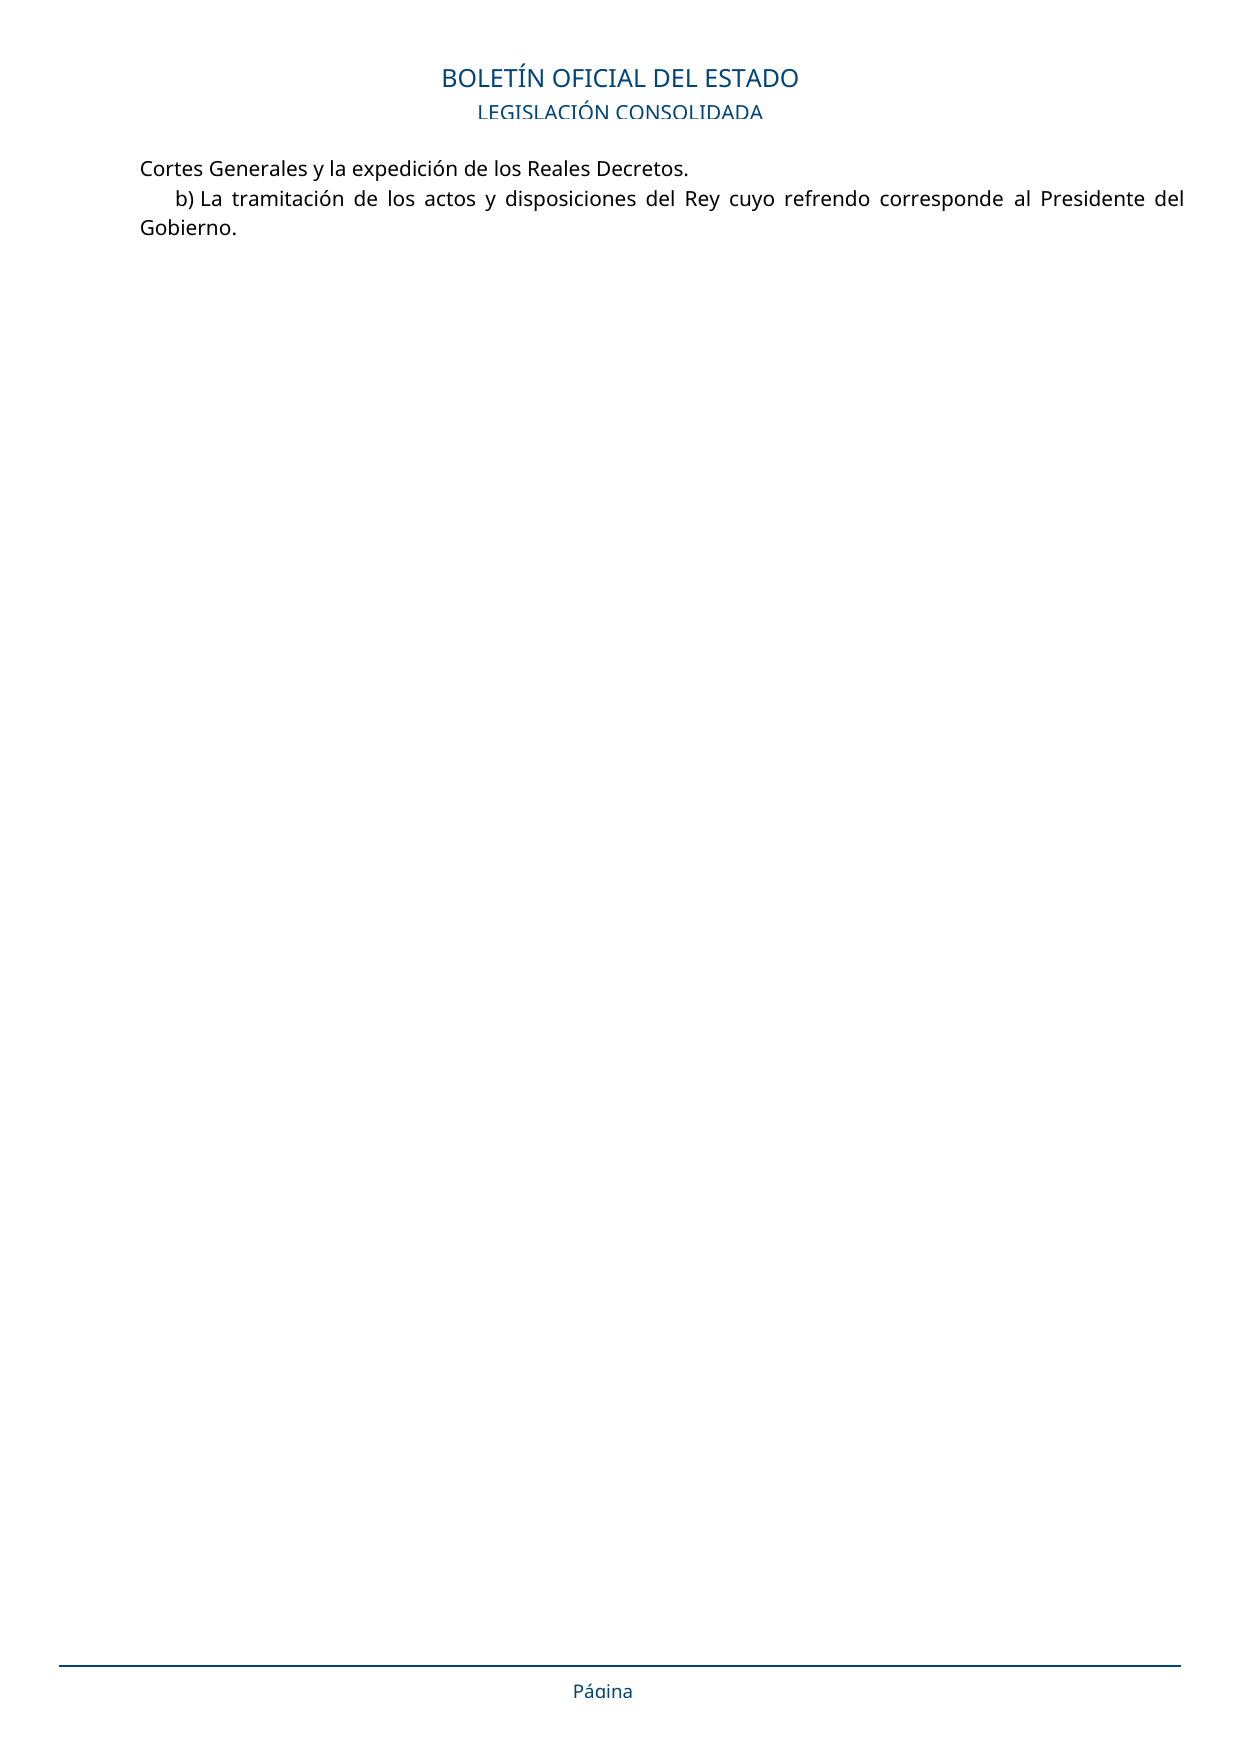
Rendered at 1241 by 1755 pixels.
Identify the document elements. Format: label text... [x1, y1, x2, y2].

list Cortes Generales y la expedición de los Reales Decretos. [139, 154, 1052, 183]
list La tramitación de los actos y disposiciones del Rey cuyo refrendo corresponde al Presidente del Gobierno. [139, 184, 1184, 242]
